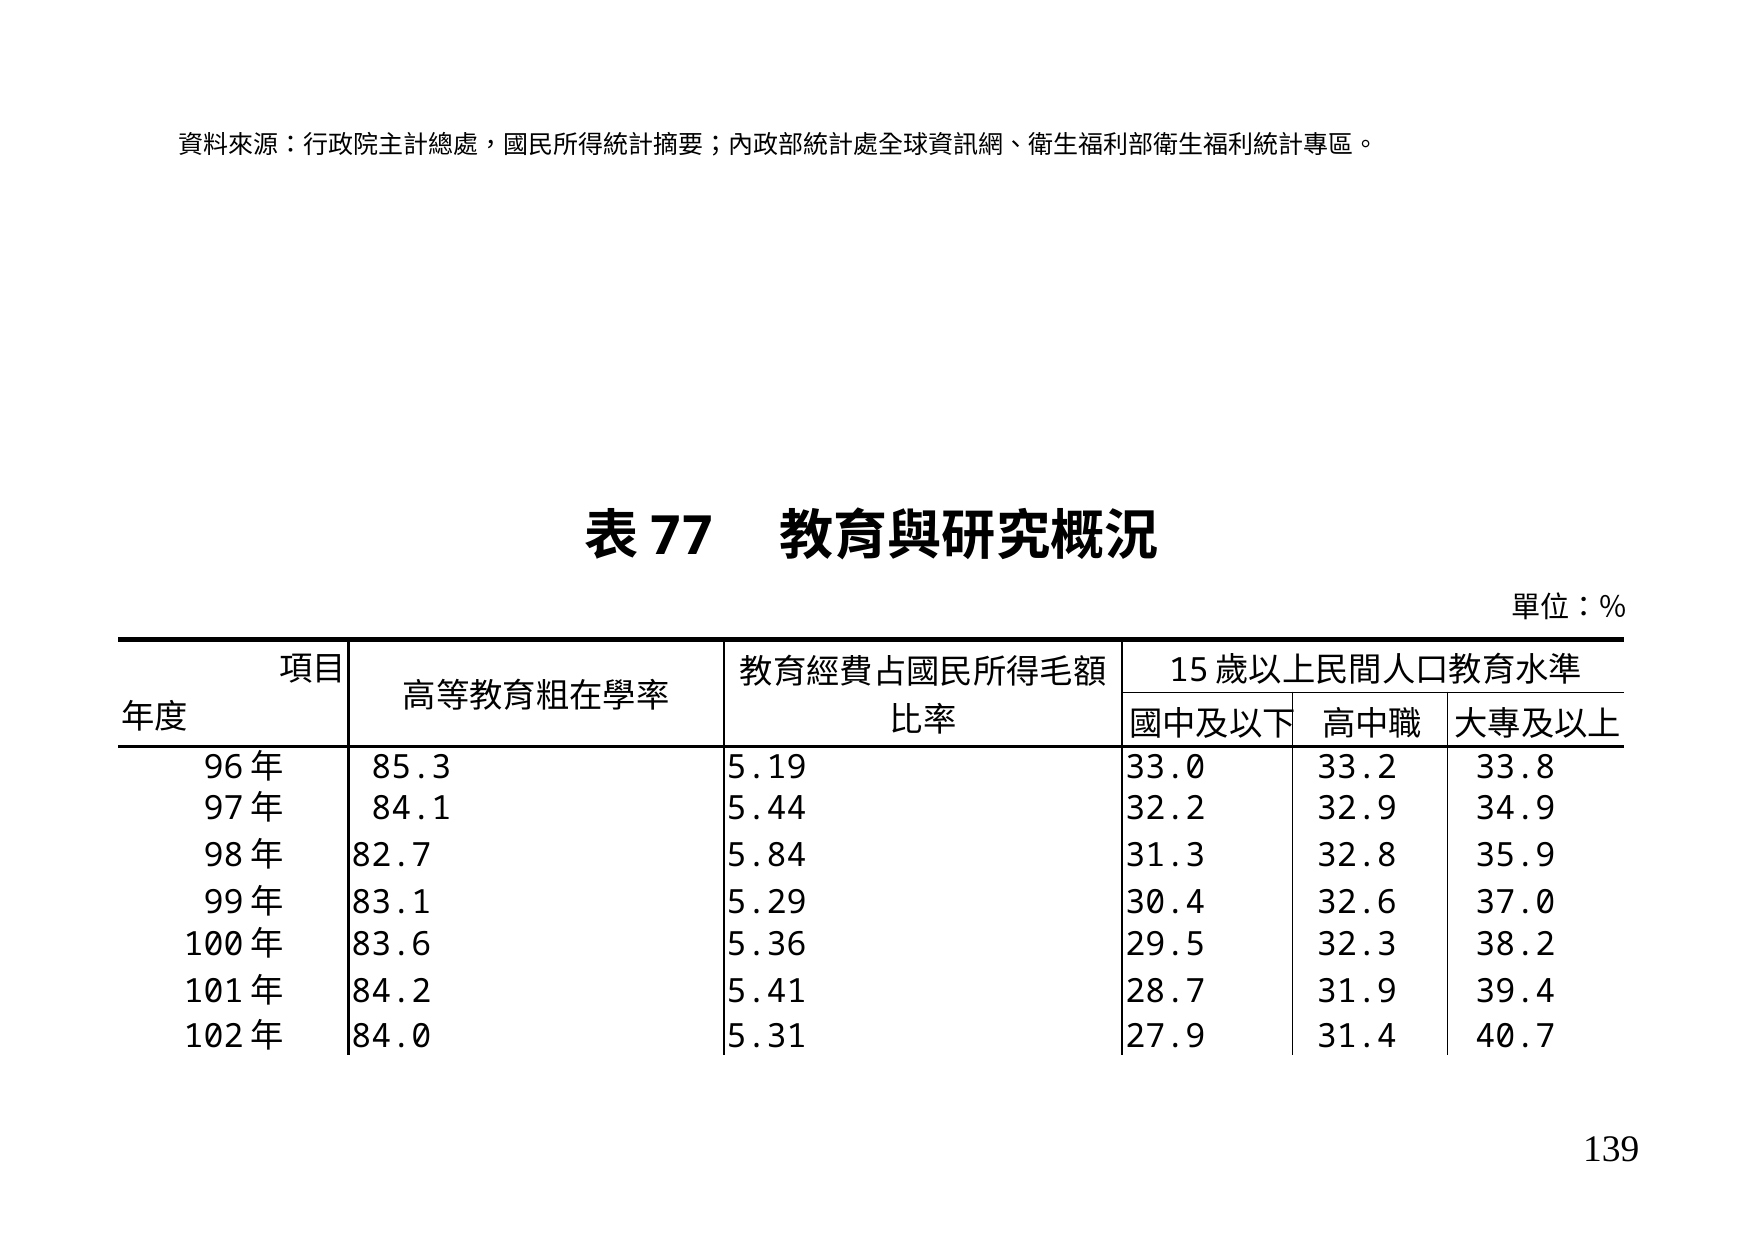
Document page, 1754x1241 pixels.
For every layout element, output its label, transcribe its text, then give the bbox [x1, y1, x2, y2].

table_cell 32.2 [1123, 787, 1292, 830]
table_cell 30.4 [1123, 880, 1292, 925]
table_cell 100年 [118, 925, 347, 964]
table_header 教育經費占國民所得毛額比率 [725, 642, 1121, 744]
table_cell 99年 [118, 880, 347, 925]
table_header 高等教育粗在學率 [350, 642, 723, 744]
table_cell 5.84 [725, 830, 1121, 880]
table_cell 102年 [118, 1017, 347, 1055]
table_cell 37.0 [1448, 880, 1624, 925]
table_cell 83.1 [350, 880, 723, 925]
table_cell 34.9 [1448, 787, 1624, 830]
table_cell 5.29 [725, 880, 1121, 925]
table_cell 28.7 [1123, 964, 1292, 1017]
table_cell 32.6 [1293, 880, 1447, 925]
table_header 15歲以上民間人口教育水準 [1123, 642, 1624, 692]
table_cell 31.3 [1123, 830, 1292, 880]
table_cell 33.0 [1123, 748, 1292, 787]
table_cell 35.9 [1448, 830, 1624, 880]
table_cell 27.9 [1123, 1017, 1292, 1055]
table_cell 84.2 [350, 964, 723, 1017]
table_cell 31.9 [1293, 964, 1447, 1017]
table_cell 5.19 [725, 748, 1121, 787]
table_cell 5.41 [725, 964, 1121, 1017]
table_header 項目 年度 [118, 642, 347, 744]
table_cell 38.2 [1448, 925, 1624, 964]
table_cell 82.7 [350, 830, 723, 880]
table_cell 5.36 [725, 925, 1121, 964]
table_cell 大專及以上 [1448, 693, 1624, 744]
table_cell 29.5 [1123, 925, 1292, 964]
table_cell 31.4 [1293, 1017, 1447, 1055]
table_cell 85.3 [350, 748, 723, 787]
text 資料來源：行政院主計總處，國民所得統計摘要；內政部統計處全球資訊網、衛生福利部衛生福利統計專區。 [104, 101, 1639, 163]
table_cell 97年 [118, 787, 347, 830]
table_cell 國中及以下 [1123, 693, 1292, 744]
table_cell 33.2 [1293, 748, 1447, 787]
table_cell 40.7 [1448, 1017, 1624, 1055]
table_cell 32.9 [1293, 787, 1447, 830]
table_cell 33.8 [1448, 748, 1624, 787]
subtitle 表77 教育與研究概況 [103, 458, 1639, 583]
table_cell 96年 [118, 748, 347, 787]
table_cell 5.44 [725, 787, 1121, 830]
table_cell 5.31 [725, 1017, 1121, 1055]
table_cell 101年 [118, 964, 347, 1017]
table_cell 98年 [118, 830, 347, 880]
table_cell 39.4 [1448, 964, 1624, 1017]
table_cell 高中職 [1293, 693, 1447, 744]
table_cell 83.6 [350, 925, 723, 964]
table_cell 84.1 [350, 787, 723, 830]
table_cell 32.8 [1293, 830, 1447, 880]
text 單位：％ [103, 583, 1628, 626]
table_cell 84.0 [350, 1017, 723, 1055]
table_cell 32.3 [1293, 925, 1447, 964]
